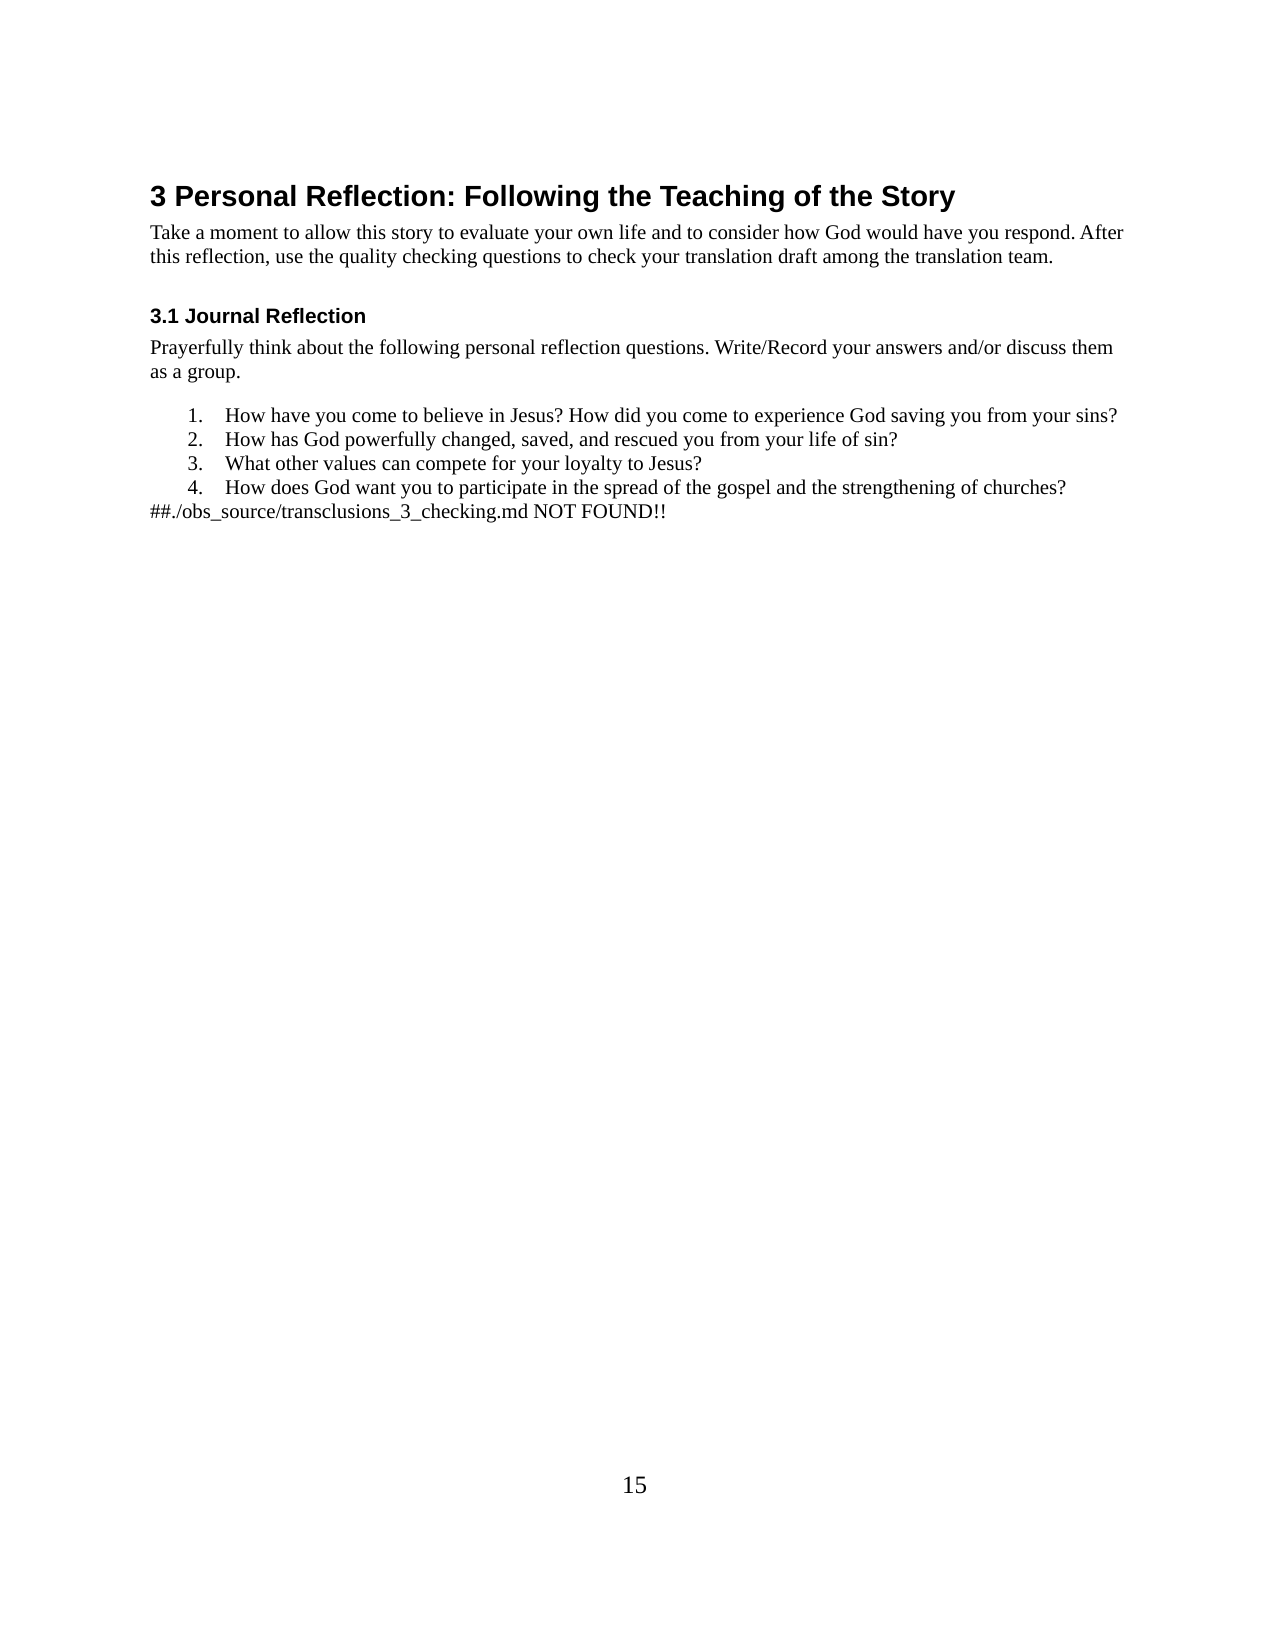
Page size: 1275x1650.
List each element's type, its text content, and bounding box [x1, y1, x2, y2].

text Prayerfully think about the following personal reflection questions. Write/Record your answers and/or discuss them as a group. [150, 335, 1125, 383]
subtitle 3.1 Journal Reflection [150, 304, 1125, 328]
list What other values can compete for your loyalty to Jesus? [187, 451, 1125, 475]
list How has God powerfully changed, saved, and rescued you from your life of sin? [187, 427, 1125, 451]
text Take a moment to allow this story to evaluate your own life and to consider how God would have you respond. After this reflection, use the quality checking questions to check your translation draft among the translation team. [150, 220, 1125, 268]
subtitle 3 Personal Reflection: Following the Teaching of the Story [150, 179, 1125, 212]
list How have you come to believe in Jesus? How did you come to experience God saving you from your sins? [187, 403, 1125, 427]
list How does God want you to participate in the spread of the gospel and the strengthening of churches? [187, 475, 1125, 499]
text ##./obs_source/transclusions_3_checking.md NOT FOUND!! [150, 499, 1125, 523]
